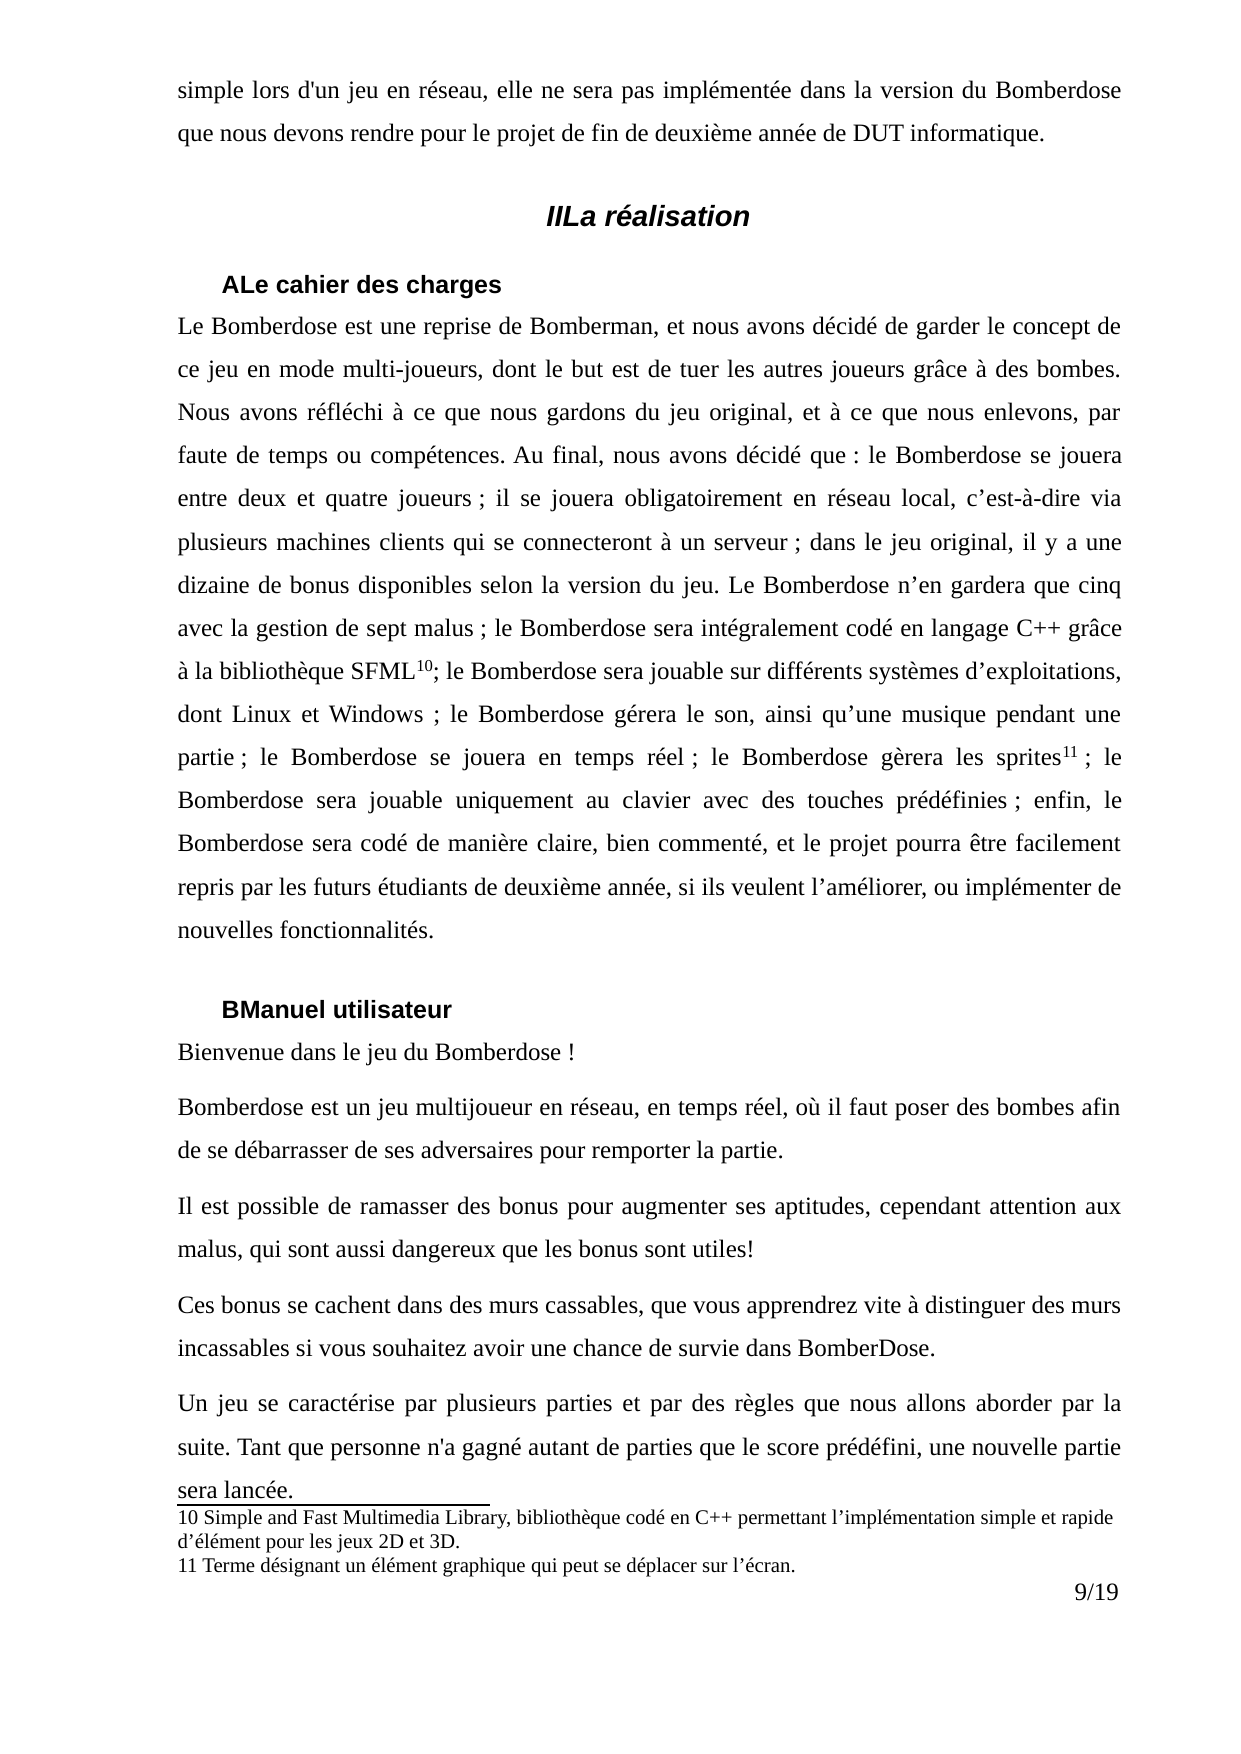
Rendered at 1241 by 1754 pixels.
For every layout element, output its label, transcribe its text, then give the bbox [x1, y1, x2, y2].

text Le Bomberdose est une reprise de Bomberman, et nous avons décidé de garder le concept de ce jeu en mode multi-joueurs, dont le but est de tuer les autres joueurs grâce à des bombes. Nous avons réfléchi à ce que nous gardons du jeu original, et à ce que nous enlevons, par faute de temps ou compétences. Au final, nous avons décidé que : le Bomberdose se jouera entre deux et quatre joueurs ; il se jouera obligatoirement en réseau local, c’est-à-dire via plusieurs machines clients qui se connecteront à un serveur ; dans le jeu original, il y a une dizaine de bonus disponibles selon la version du jeu. Le Bomberdose n’en gardera que cinq avec la gestion de sept malus ; le Bomberdose sera intégralement codé en langage C++ grâce à la bibliothèque SFML; le Bomberdose sera jouable sur différents systèmes d’exploitations, dont Linux et Windows ; le Bomberdose gérera le son, ainsi qu’une musique pendant une partie ; le Bomberdose se jouera en temps réel ; le Bomberdose gèrera les sprites ; le Bomberdose sera jouable uniquement au clavier avec des touches prédéfinies ; enfin, le Bomberdose sera codé de manière claire, bien commenté, et le projet pourra être facilement repris par les futurs étudiants de deuxième année, si ils veulent l’améliorer, ou implémenter de nouvelles fonctionnalités. [177, 311, 1122, 943]
text Bomberdose est un jeu multijoueur en réseau, en temps réel, où il faut poser des bombes afin de se débarrasser de ses adversaires pour remporter la partie. [177, 1092, 1122, 1164]
text simple lors d'un jeu en réseau, elle ne sera pas implémentée dans la version du Bomberdose que nous devons rendre pour le projet de fin de deuxième année de DUT informatique. [177, 75, 1122, 147]
text Terme désignant un élément graphique qui peut se déplacer sur l’écran. [177, 1553, 1122, 1577]
text Il est possible de ramasser des bonus pour augmenter ses aptitudes, cependant attention aux malus, qui sont aussi dangereux que les bonus sont utiles! [177, 1191, 1122, 1263]
subtitle Le cahier des charges [177, 270, 1122, 298]
text Bienvenue dans le jeu du Bomberdose ! [177, 1037, 1122, 1065]
subtitle Manuel utilisateur [177, 995, 1122, 1024]
text Ces bonus se cachent dans des murs cassables, que vous apprendrez vite à distinguer des murs incassables si vous souhaitez avoir une chance de survie dans BomberDose. [177, 1290, 1122, 1362]
text Un jeu se caractérise par plusieurs parties et par des règles que nous allons aborder par la suite. Tant que personne n'a gagné autant de parties que le score prédéfini, une nouvelle partie sera lancée. [177, 1388, 1122, 1503]
subtitle La réalisation [177, 199, 1122, 232]
text Simple and Fast Multimedia Library, bibliothèque codé en C++ permettant l’implémentation simple et rapide d’élément pour les jeux 2D et 3D. [177, 1505, 1122, 1553]
